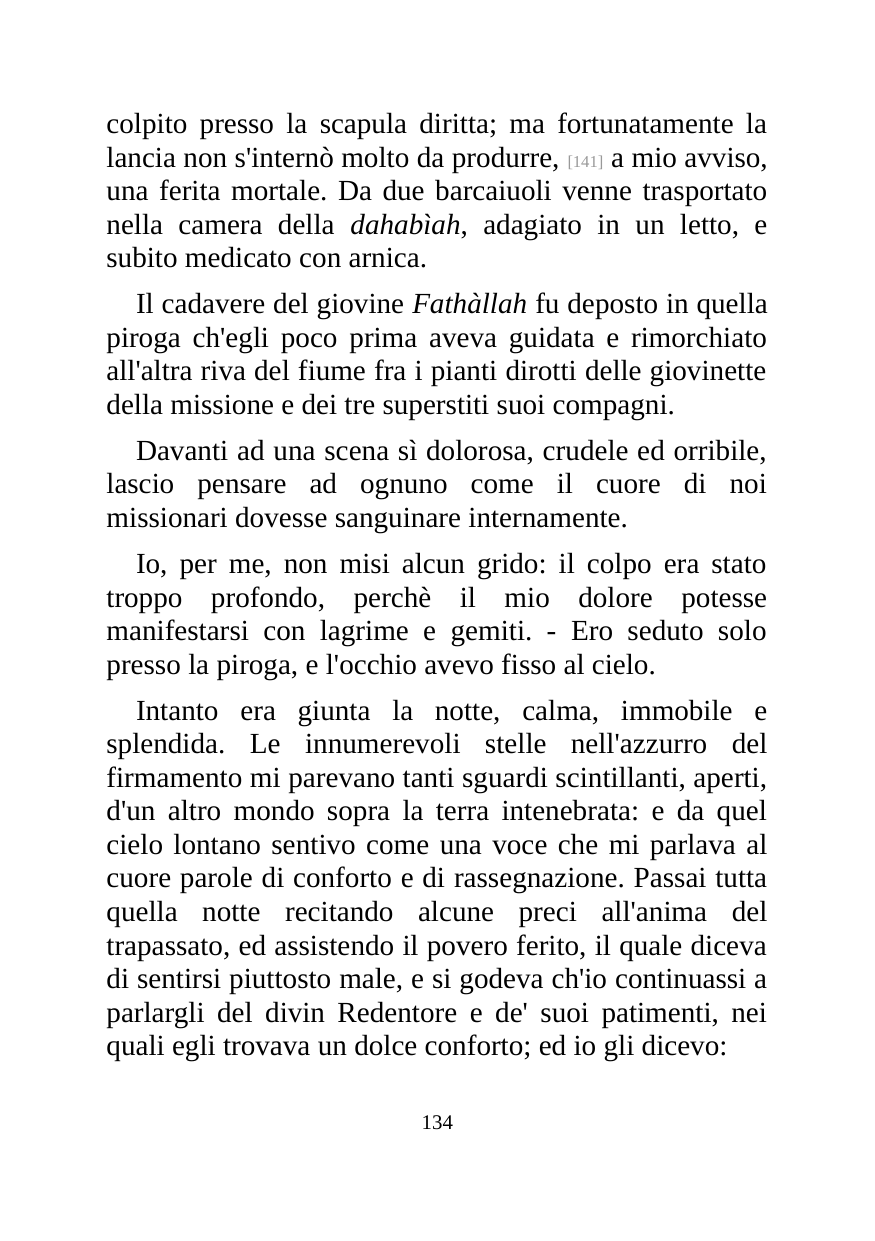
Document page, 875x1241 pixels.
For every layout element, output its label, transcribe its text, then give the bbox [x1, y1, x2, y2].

text Il cadavere del giovine Fathàllah fu deposto in quella piroga ch'egli poco prima aveva guidata e rimorchiato all'altra riva del fiume fra i pianti dirotti delle giovinette della missione e dei tre superstiti suoi compagni. [106, 286, 768, 421]
text colpito presso la scapula diritta; ma fortunatamente la lancia non s'internò molto da produrre, [141] a mio avviso, una ferita mortale. Da due barcaiuoli venne trasportato nella camera della dahabìah, adagiato in un letto, e subito medicato con arnica. [106, 106, 768, 274]
text Davanti ad una scena sì dolorosa, crudele ed orribile, lascio pensare ad ognuno come il cuore di noi missionari dovesse sanguinare internamente. [106, 433, 768, 534]
text Io, per me, non misi alcun grido: il colpo era stato troppo profondo, perchè il mio dolore potesse manifestarsi con lagrime e gemiti. - Ero seduto solo presso la piroga, e l'occhio avevo fisso al cielo. [106, 546, 768, 680]
text Intanto era giunta la notte, calma, immobile e splendida. Le innumerevoli stelle nell'azzurro del firmamento mi parevano tanti sguardi scintillanti, aperti, d'un altro mondo sopra la terra intenebrata: e da quel cielo lontano sentivo come una voce che mi parlava al cuore parole di conforto e di rassegnazione. Passai tutta quella notte recitando alcune preci all'anima del trapassato, ed assistendo il povero ferito, il quale diceva di sentirsi piuttosto male, e si godeva ch'io continuassi a parlargli del divin Redentore e de' suoi patimenti, nei quali egli trovava un dolce conforto; ed io gli dicevo: [106, 693, 768, 1062]
